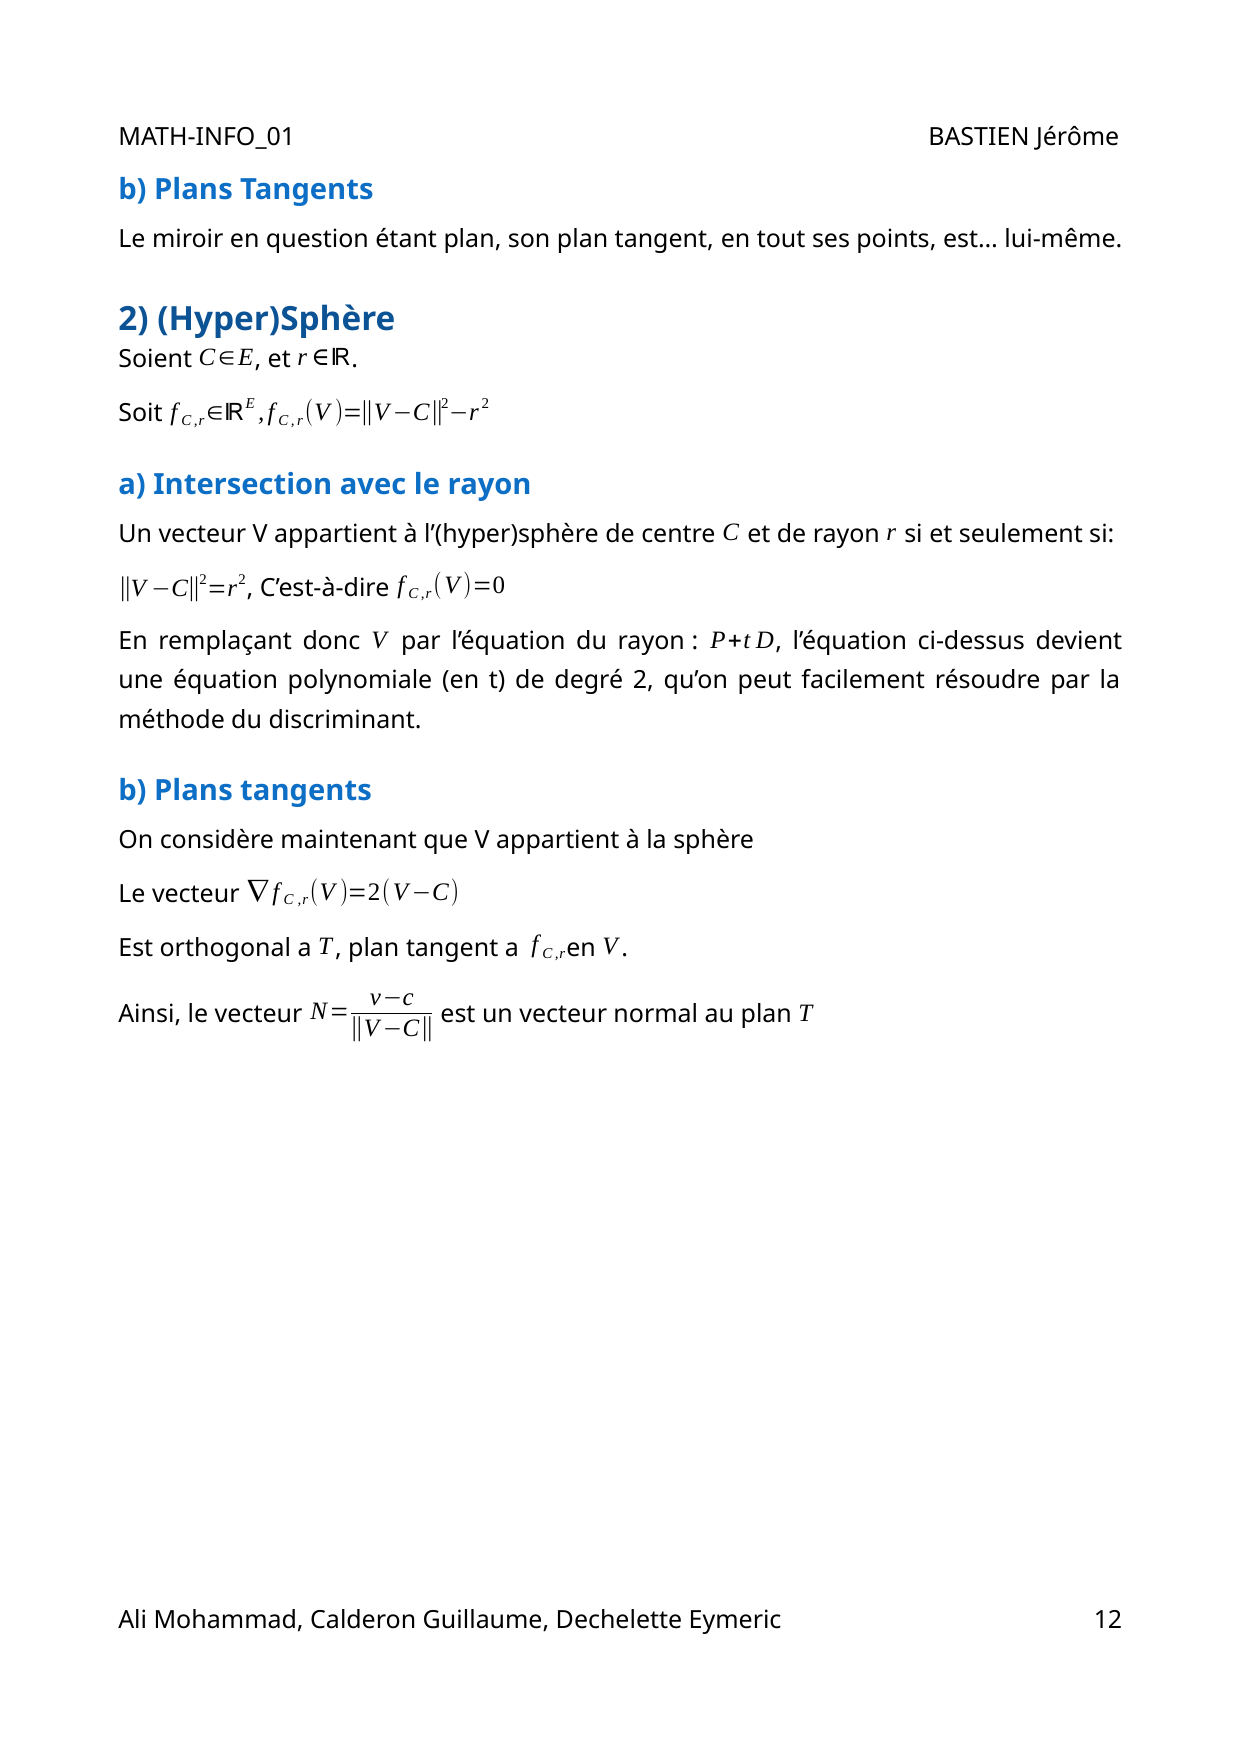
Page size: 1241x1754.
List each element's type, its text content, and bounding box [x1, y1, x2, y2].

text Le miroir en question étant plan, son plan tangent, en tout ses points, est… lui-même. [118, 220, 1122, 254]
text Soit [118, 394, 1122, 429]
text Soient , et . [118, 340, 1122, 374]
text Ainsi, le vecteur est un vecteur normal au plan [118, 983, 1122, 1043]
text Le vecteur [118, 876, 1122, 910]
subtitle 2) (Hyper)Sphère [118, 295, 1122, 340]
subtitle b) Plans Tangents [118, 168, 1122, 208]
text En remplaçant donc par l’équation du rayon : , l’équation ci-dessus devient une équation polynomiale (en t) de degré 2, qu’on peut facilement résoudre par la méthode du discriminant. [118, 623, 1122, 735]
subtitle a) Intersection avec le rayon [118, 463, 1122, 503]
text Est orthogonal a , plan tangent a en . [118, 929, 1122, 963]
text On considère maintenant que V appartient à la sphère [118, 822, 1122, 856]
text Un vecteur V appartient à l’(hyper)sphère de centre et de rayon si et seulement si: [118, 516, 1122, 549]
text , C’est-à-dire [118, 569, 1122, 603]
subtitle b) Plans tangents [118, 770, 1122, 809]
